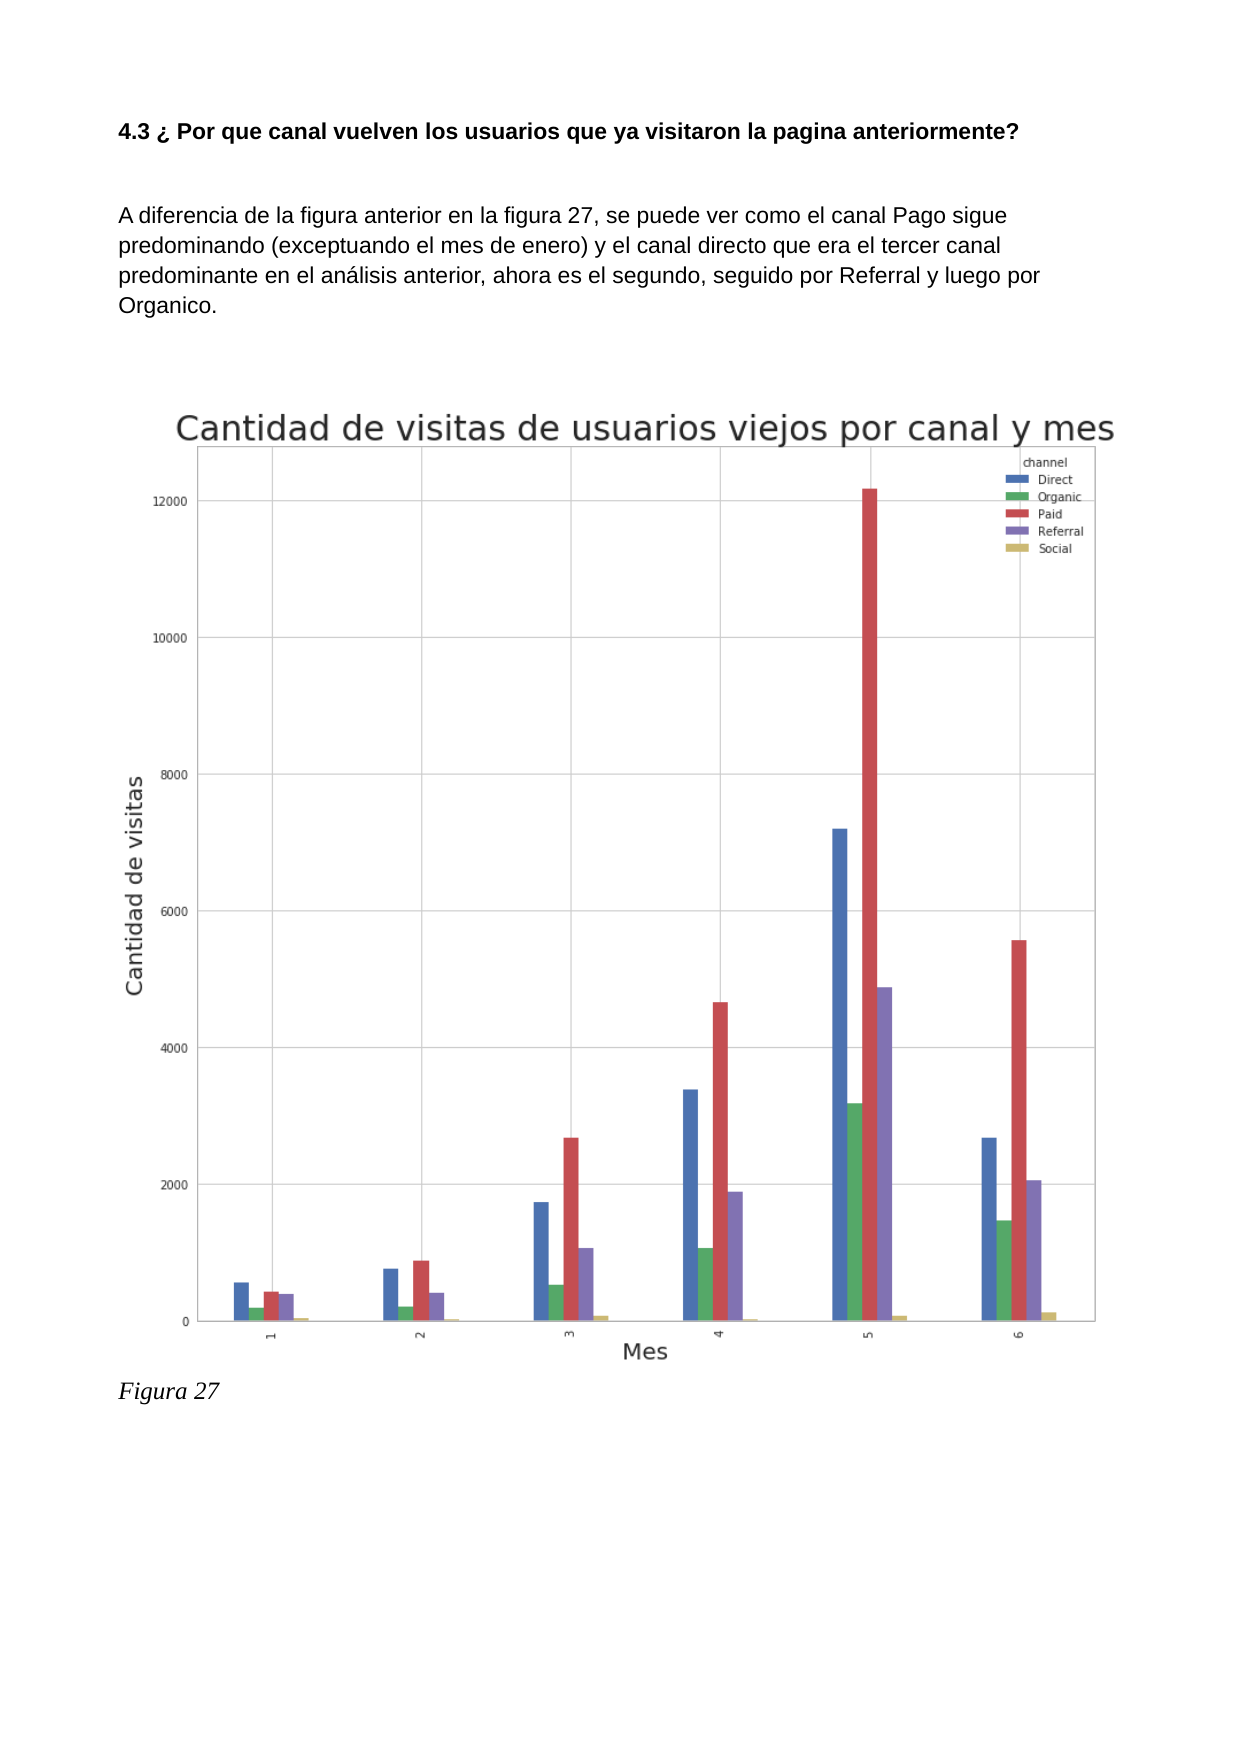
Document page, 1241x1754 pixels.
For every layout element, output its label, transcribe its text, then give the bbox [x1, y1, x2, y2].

text A diferencia de la figura anterior en la figura 27, se puede ver como el canal Pago sigue predominando (exceptuando el mes de enero) y el canal directo que era el tercer canal predominante en el análisis anterior, ahora es el segundo, seguido por Referral y luego por Organico. [118, 202, 1122, 319]
picture [118, 407, 1123, 1371]
text Figura 27 [118, 1371, 1122, 1405]
subtitle 4.3 ¿ Por que canal vuelven los usuarios que ya visitaron la pagina anteriormente? [118, 118, 1122, 144]
